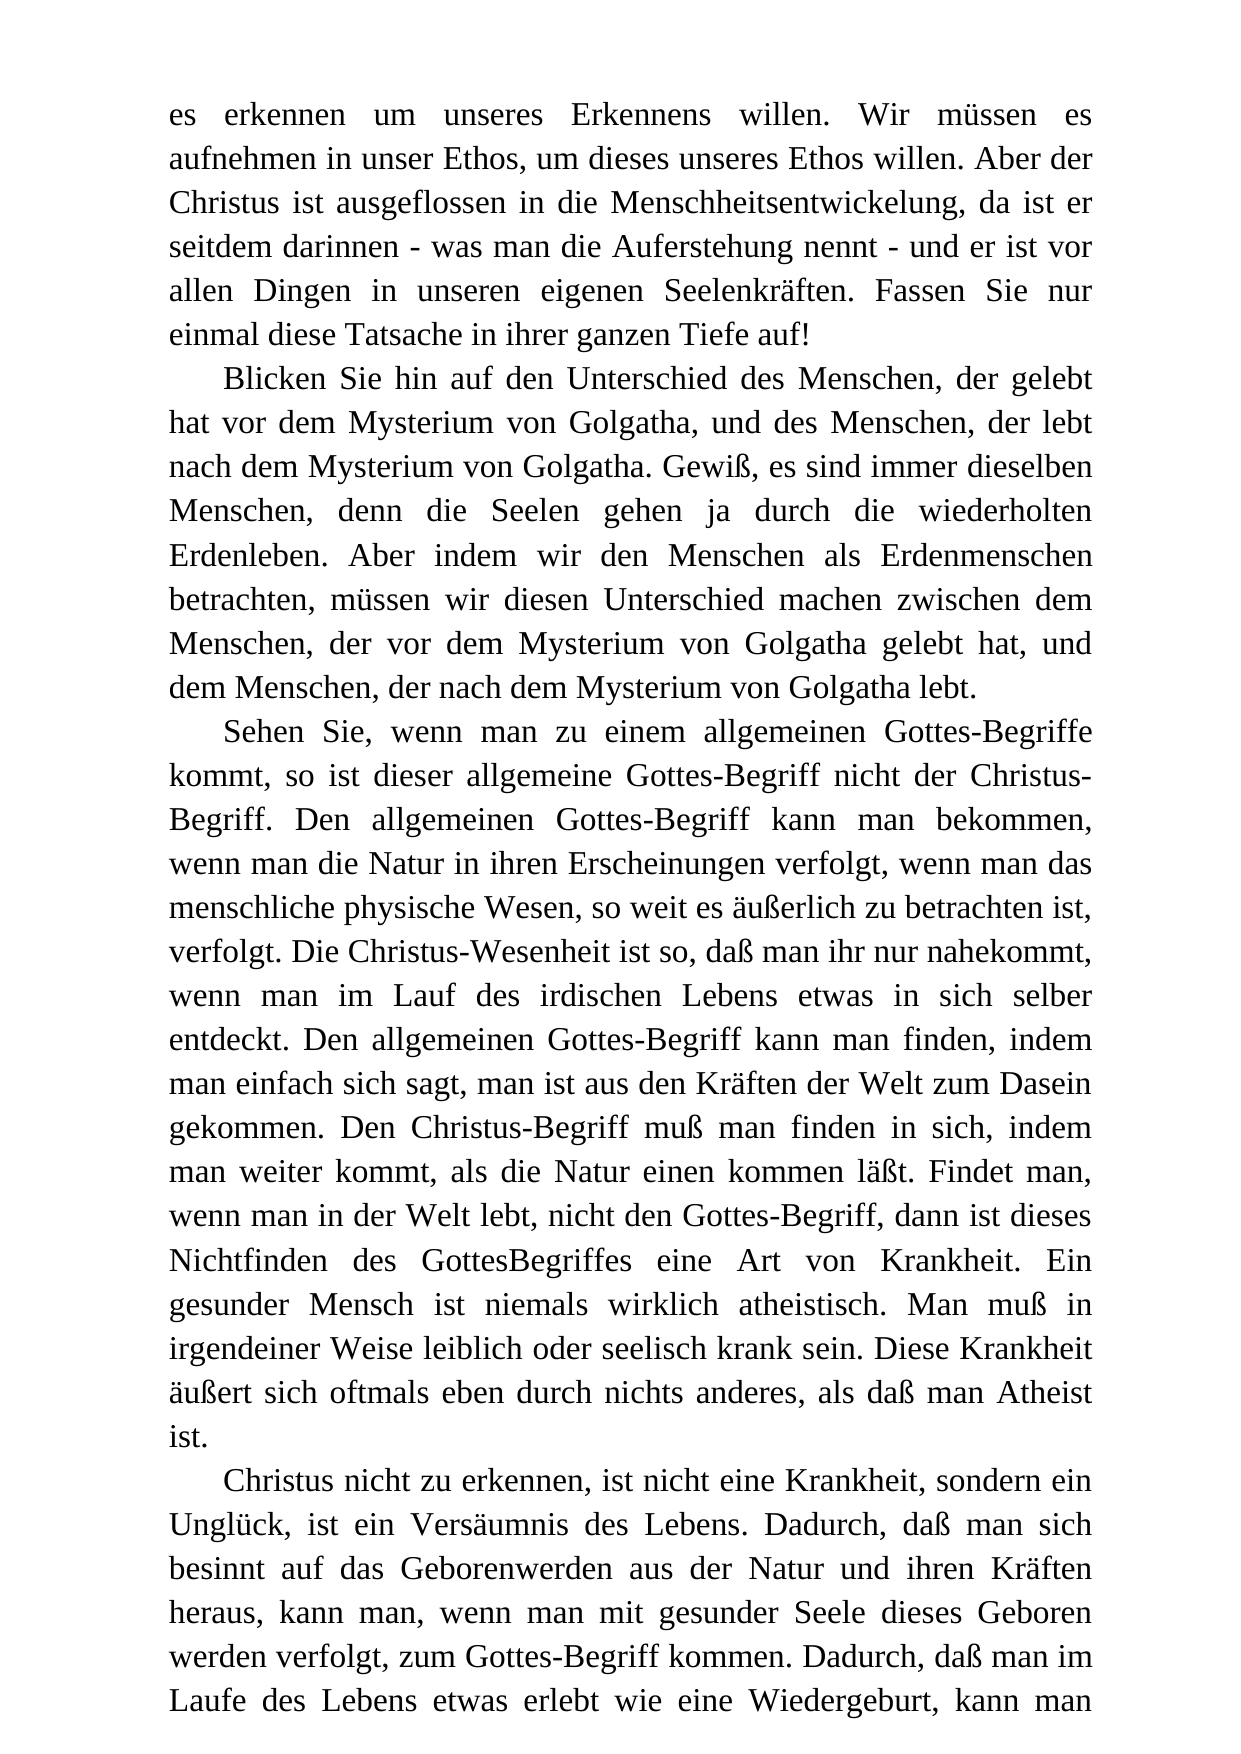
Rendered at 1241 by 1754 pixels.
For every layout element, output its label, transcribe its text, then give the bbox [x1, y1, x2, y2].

text Sehen Sie, wenn man zu einem allgemeinen Gottes-Begriffe kommt, so ist dieser allgemeine Gottes-Begriff nicht der Christus-Begriff. Den allgemeinen Gottes-Begriff kann man bekommen, wenn man die Natur in ihren Erscheinungen verfolgt, wenn man das menschliche physische Wesen, so weit es äußerlich zu betrachten ist, verfolgt. Die Christus-Wesenheit ist so, daß man ihr nur nahekommt, wenn man im Lauf des irdischen Lebens etwas in sich selber entdeckt. Den allgemeinen Gottes-Begriff kann man finden, indem man einfach sich sagt, man ist aus den Kräften der Welt zum Dasein gekommen. Den Christus-Begriff muß man finden in sich, indem man weiter kommt, als die Natur einen kommen läßt. Findet man, wenn man in der Welt lebt, nicht den Gottes-Begriff, dann ist dieses Nichtfinden des GottesBegriffes eine Art von Krankheit. Ein gesunder Mensch ist niemals wirklich atheistisch. Man muß in irgendeiner Weise leiblich oder seelisch krank sein. Diese Krankheit äußert sich oftmals eben durch nichts anderes, als daß man Atheist ist. [169, 711, 1093, 1454]
text Blicken Sie hin auf den Unterschied des Menschen, der gelebt hat vor dem Mysterium von Golgatha, und des Menschen, der lebt nach dem Mysterium von Golgatha. Gewiß, es sind immer dieselben Menschen, denn die Seelen gehen ja durch die wiederholten Erdenleben. Aber indem wir den Menschen als Erdenmenschen betrachten, müssen wir diesen Unterschied machen zwischen dem Menschen, der vor dem Mysterium von Golgatha gelebt hat, und dem Menschen, der nach dem Mysterium von Golgatha lebt. [169, 358, 1093, 705]
text Christus nicht zu erkennen, ist nicht eine Krankheit, sondern ein Unglück, ist ein Versäumnis des Lebens. Dadurch, daß man sich besinnt auf das Geborenwerden aus der Natur und ihren Kräften heraus, kann man, wenn man mit gesunder Seele dieses Geboren werden verfolgt, zum Gottes-Begriff kommen. Dadurch, daß man im Laufe des Lebens etwas erlebt wie eine Wiedergeburt, kann man [169, 1460, 1093, 1719]
text es erkennen um unseres Erkennens willen. Wir müssen es aufnehmen in unser Ethos, um dieses unseres Ethos willen. Aber der Christus ist ausgeflossen in die Menschheitsentwickelung, da ist er seitdem darinnen - was man die Auferstehung nennt - und er ist vor allen Dingen in unseren eigenen Seelenkräften. Fassen Sie nur einmal diese Tatsache in ihrer ganzen Tiefe auf! [169, 94, 1093, 353]
